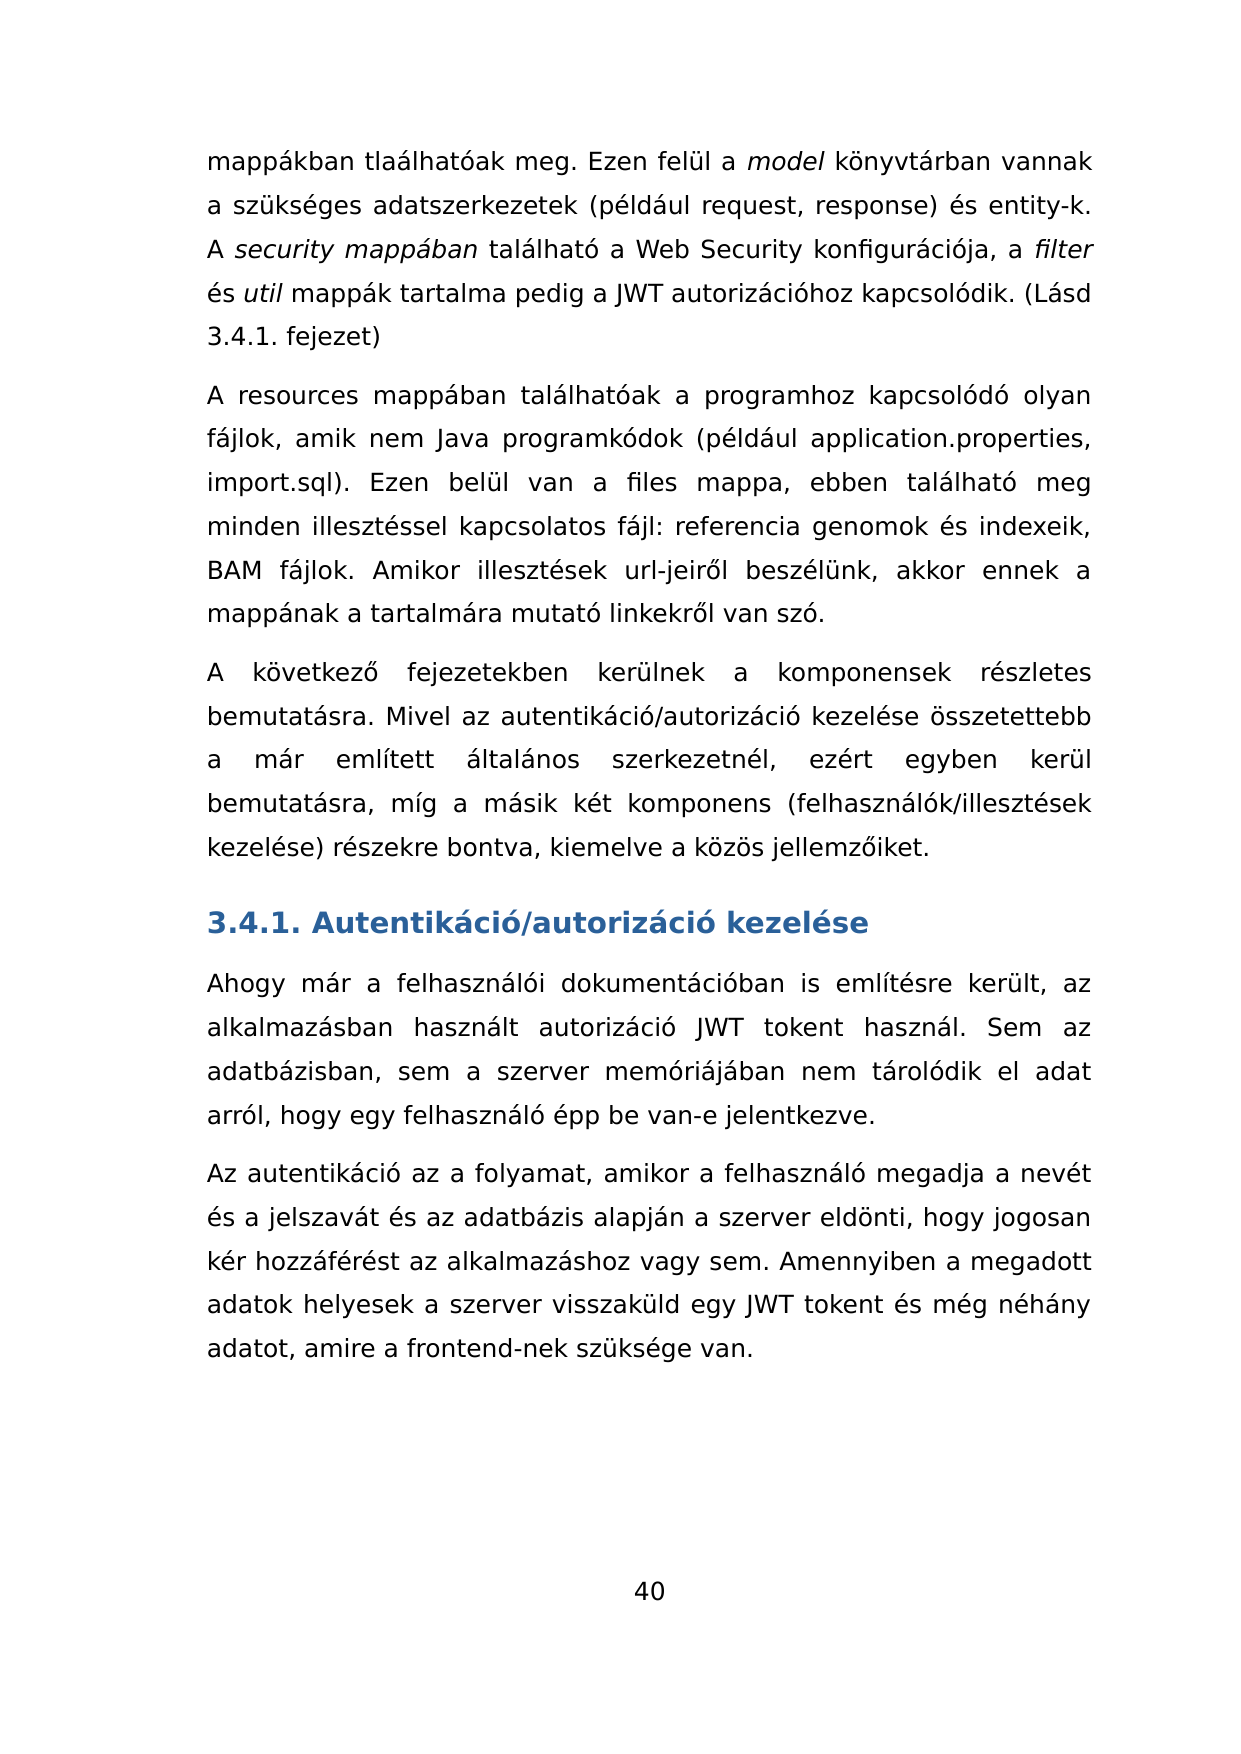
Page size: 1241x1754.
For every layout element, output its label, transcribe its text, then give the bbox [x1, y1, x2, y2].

text A resources mappában találhatóak a programhoz kapcsolódó olyan fájlok, amik nem Java programkódok (például application.properties, import.sql). Ezen belül van a files mappa, ebben található meg minden illesztéssel kapcsolatos fájl: referencia genomok és indexeik, BAM fájlok. Amikor illesztések url-jeiről beszélünk, akkor ennek a mappának a tartalmára mutató linkekről van szó. [207, 381, 1093, 629]
text mappákban tlaálhatóak meg. Ezen felül a model könyvtárban vannak a szükséges adatszerkezetek (például request, response) és entity-k. A security mappában található a Web Security konfigurációja, a filter és util mappák tartalma pedig a JWT autorizációhoz kapcsolódik. (Lásd 3.4.1. fejezet) [207, 148, 1093, 352]
text Ahogy már a felhasználói dokumentációban is említésre került, az alkalmazásban használt autorizáció JWT tokent használ. Sem az adatbázisban, sem a szerver memóriájában nem tárolódik el adat arról, hogy egy felhasználó épp be van-e jelentkezve. [207, 970, 1093, 1130]
text A következő fejezetekben kerülnek a komponensek részletes bemutatásra. Mivel az autentikáció/autorizáció kezelése összetettebb a már említett általános szerkezetnél, ezért egyben kerül bemutatásra, míg a másik két komponens (felhasználók/illesztések kezelése) részekre bontva, kiemelve a közös jellemzőiket. [207, 658, 1093, 862]
subtitle Autentikáció/autorizáció kezelése [207, 906, 1093, 940]
text Az autentikáció az a folyamat, amikor a felhasználó megadja a nevét és a jelszavát és az adatbázis alapján a szerver eldönti, hogy jogosan kér hozzáférést az alkalmazáshoz vagy sem. Amennyiben a megadott adatok helyesek a szerver visszaküld egy JWT tokent és még néhány adatot, amire a frontend-nek szüksége van. [207, 1159, 1093, 1363]
